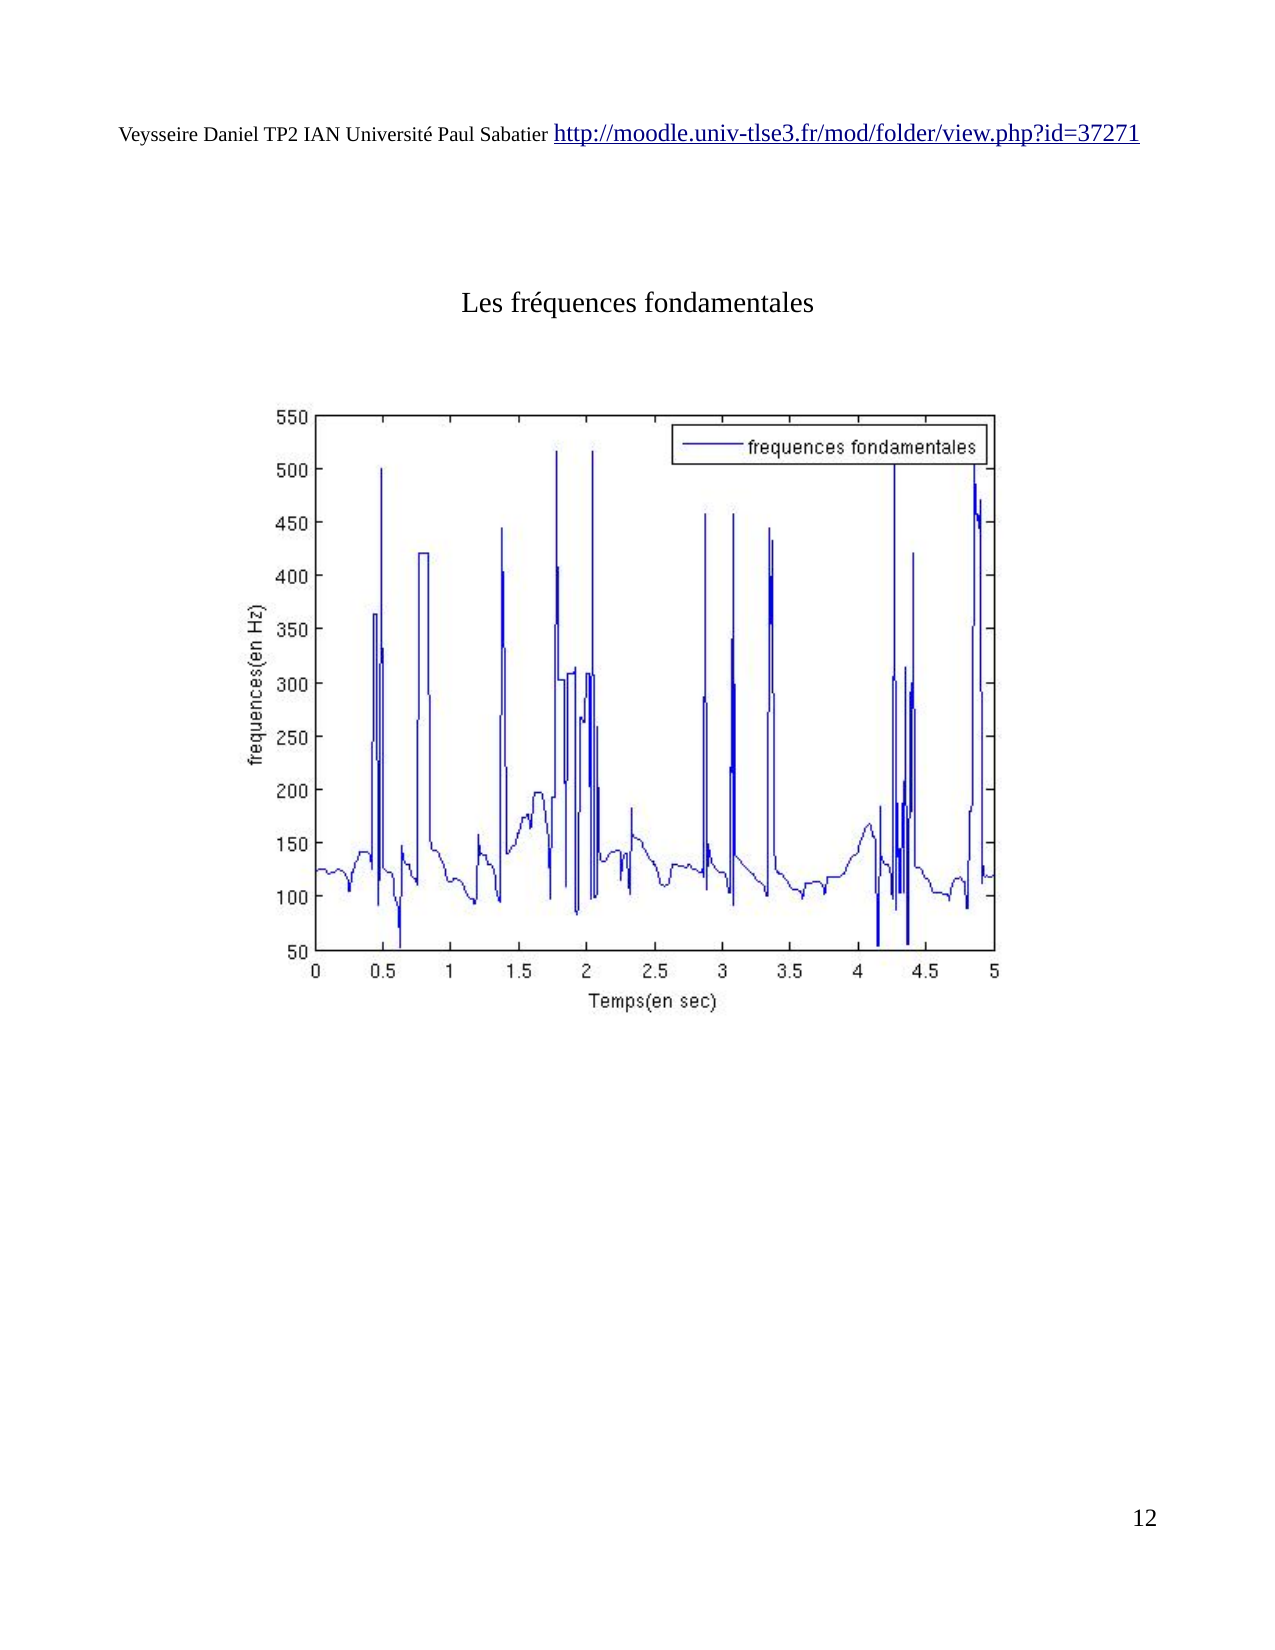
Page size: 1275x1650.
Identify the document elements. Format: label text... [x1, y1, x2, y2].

text Les fréquences fondamentales [118, 285, 1157, 318]
picture [201, 365, 1077, 1022]
